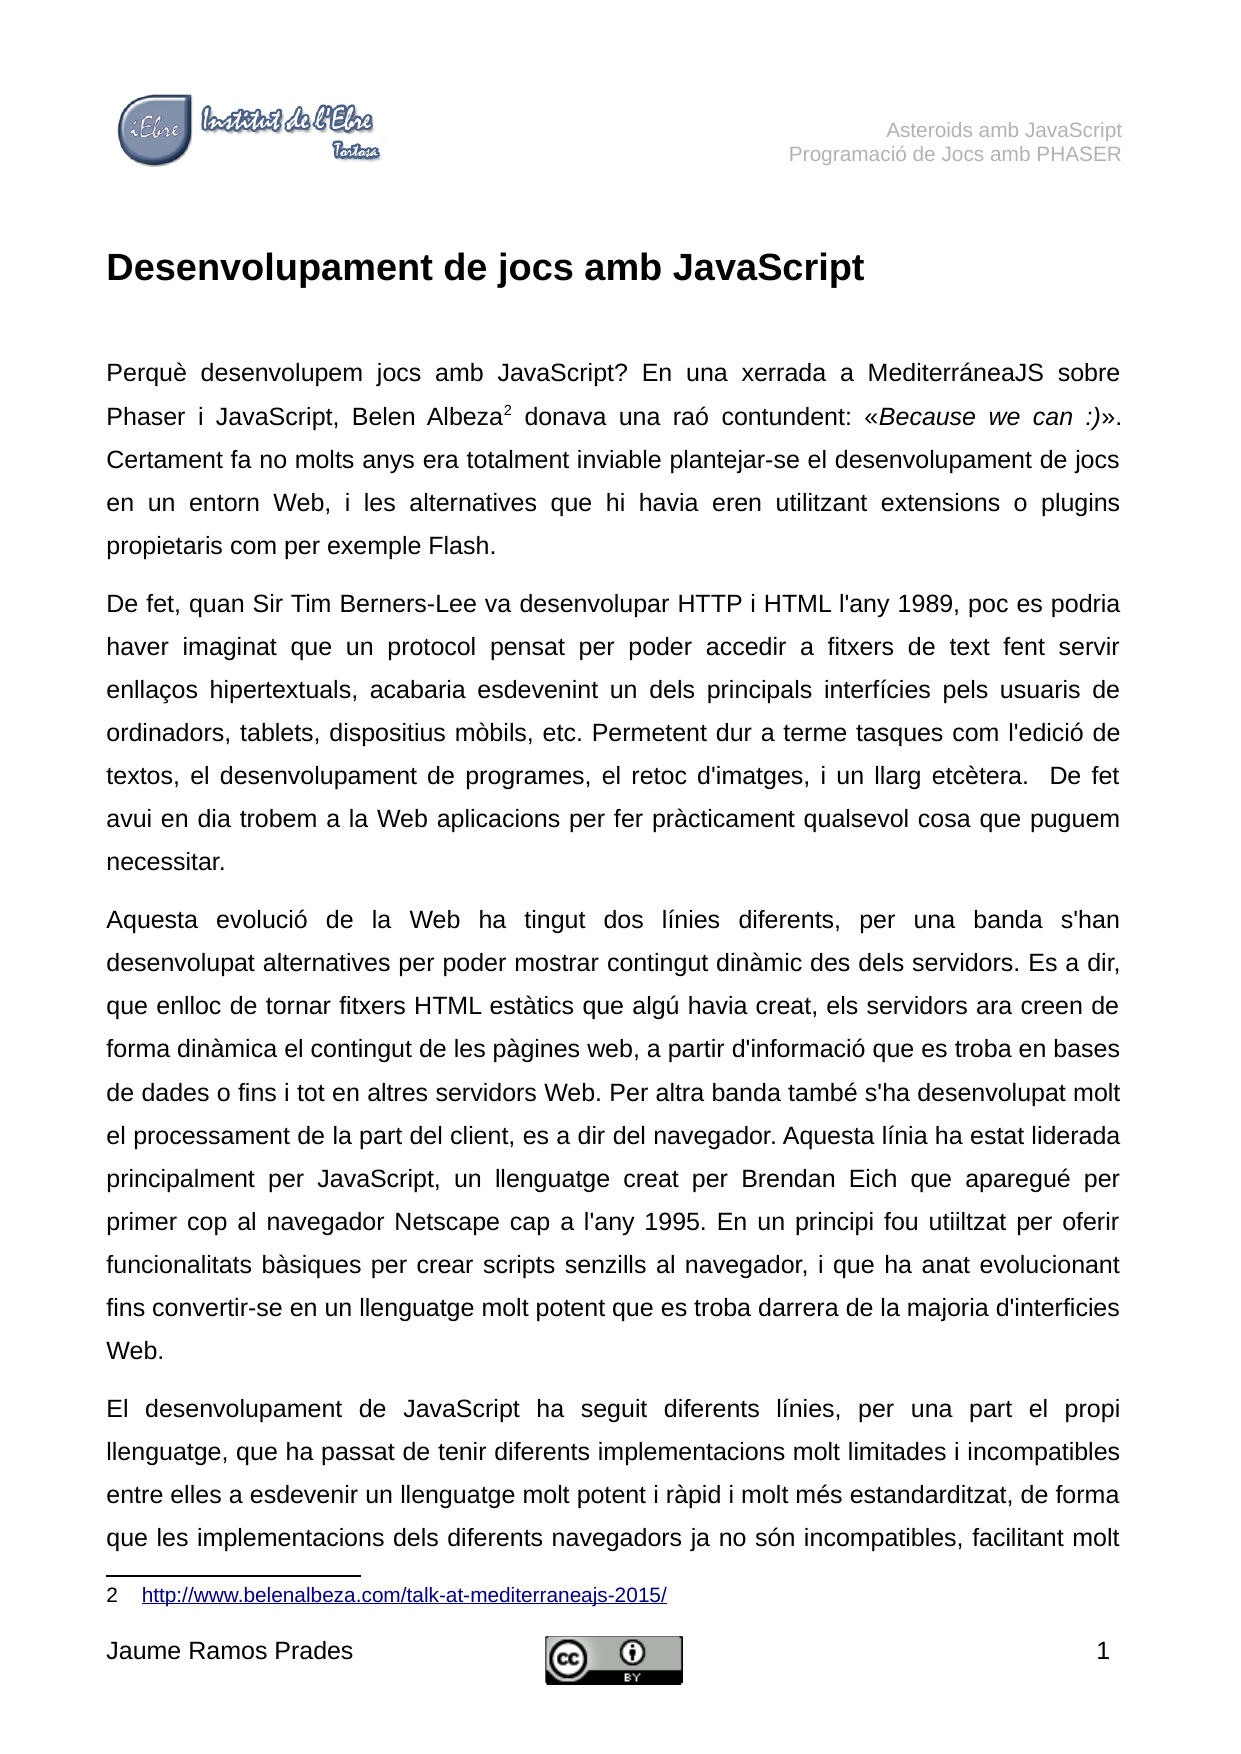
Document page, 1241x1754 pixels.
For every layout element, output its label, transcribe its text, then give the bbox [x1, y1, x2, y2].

subtitle Desenvolupament de jocs amb JavaScript [106, 244, 1122, 288]
text Perquè desenvolupem jocs amb JavaScript? En una xerrada a MediterráneaJS sobre Phaser i JavaScript, Belen Albeza donava una raó contundent: «Because we can :)». Certament fa no molts anys era totalment inviable plantejar-se el desenvolupament de jocs en un entorn Web, i les alternatives que hi havia eren utilitzant extensions o plugins propietaris com per exemple Flash. [106, 358, 1122, 559]
picture [545, 1636, 683, 1685]
text http://www.belenalbeza.com/talk-at-mediterraneajs-2015/ [106, 1582, 1122, 1606]
text El desenvolupament de JavaScript ha seguit diferents línies, per una part el propi llenguatge, que ha passat de tenir diferents implementacions molt limitades i incompatibles entre elles a esdevenir un llenguatge molt potent i ràpid i molt més estandarditzat, de forma que les implementacions dels diferents navegadors ja no són incompatibles, facilitant molt [106, 1394, 1122, 1552]
text Aquesta evolució de la Web ha tingut dos línies diferents, per una banda s'han desenvolupat alternatives per poder mostrar contingut dinàmic des dels servidors. Es a dir, que enlloc de tornar fitxers HTML estàtics que algú havia creat, els servidors ara creen de forma dinàmica el contingut de les pàgines web, a partir d'informació que es troba en bases de dades o fins i tot en altres servidors Web. Per altra banda també s'ha desenvolupat molt el processament de la part del client, es a dir del navegador. Aquesta línia ha estat liderada principalment per JavaScript, un llenguatge creat per Brendan Eich que aparegué per primer cop al navegador Netscape cap a l'any 1995. En un principi fou utiiltzat per oferir funcionalitats bàsiques per crear scripts senzills al navegador, i que ha anat evolucionant fins convertir-se en un llenguatge molt potent que es troba darrera de la majoria d'interficies Web. [106, 905, 1122, 1365]
picture [106, 79, 397, 181]
text De fet, quan Sir Tim Berners-Lee va desenvolupar HTTP i HTML l'any 1989, poc es podria haver imaginat que un protocol pensat per poder accedir a fitxers de text fent servir enllaços hipertextuals, acabaria esdevenint un dels principals interfícies pels usuaris de ordinadors, tablets, dispositius mòbils, etc. Permetent dur a terme tasques com l'edició de textos, el desenvolupament de programes, el retoc d'imatges, i un llarg etcètera. De fet avui en dia trobem a la Web aplicacions per fer pràcticament qualsevol cosa que puguem necessitar. [106, 588, 1122, 876]
